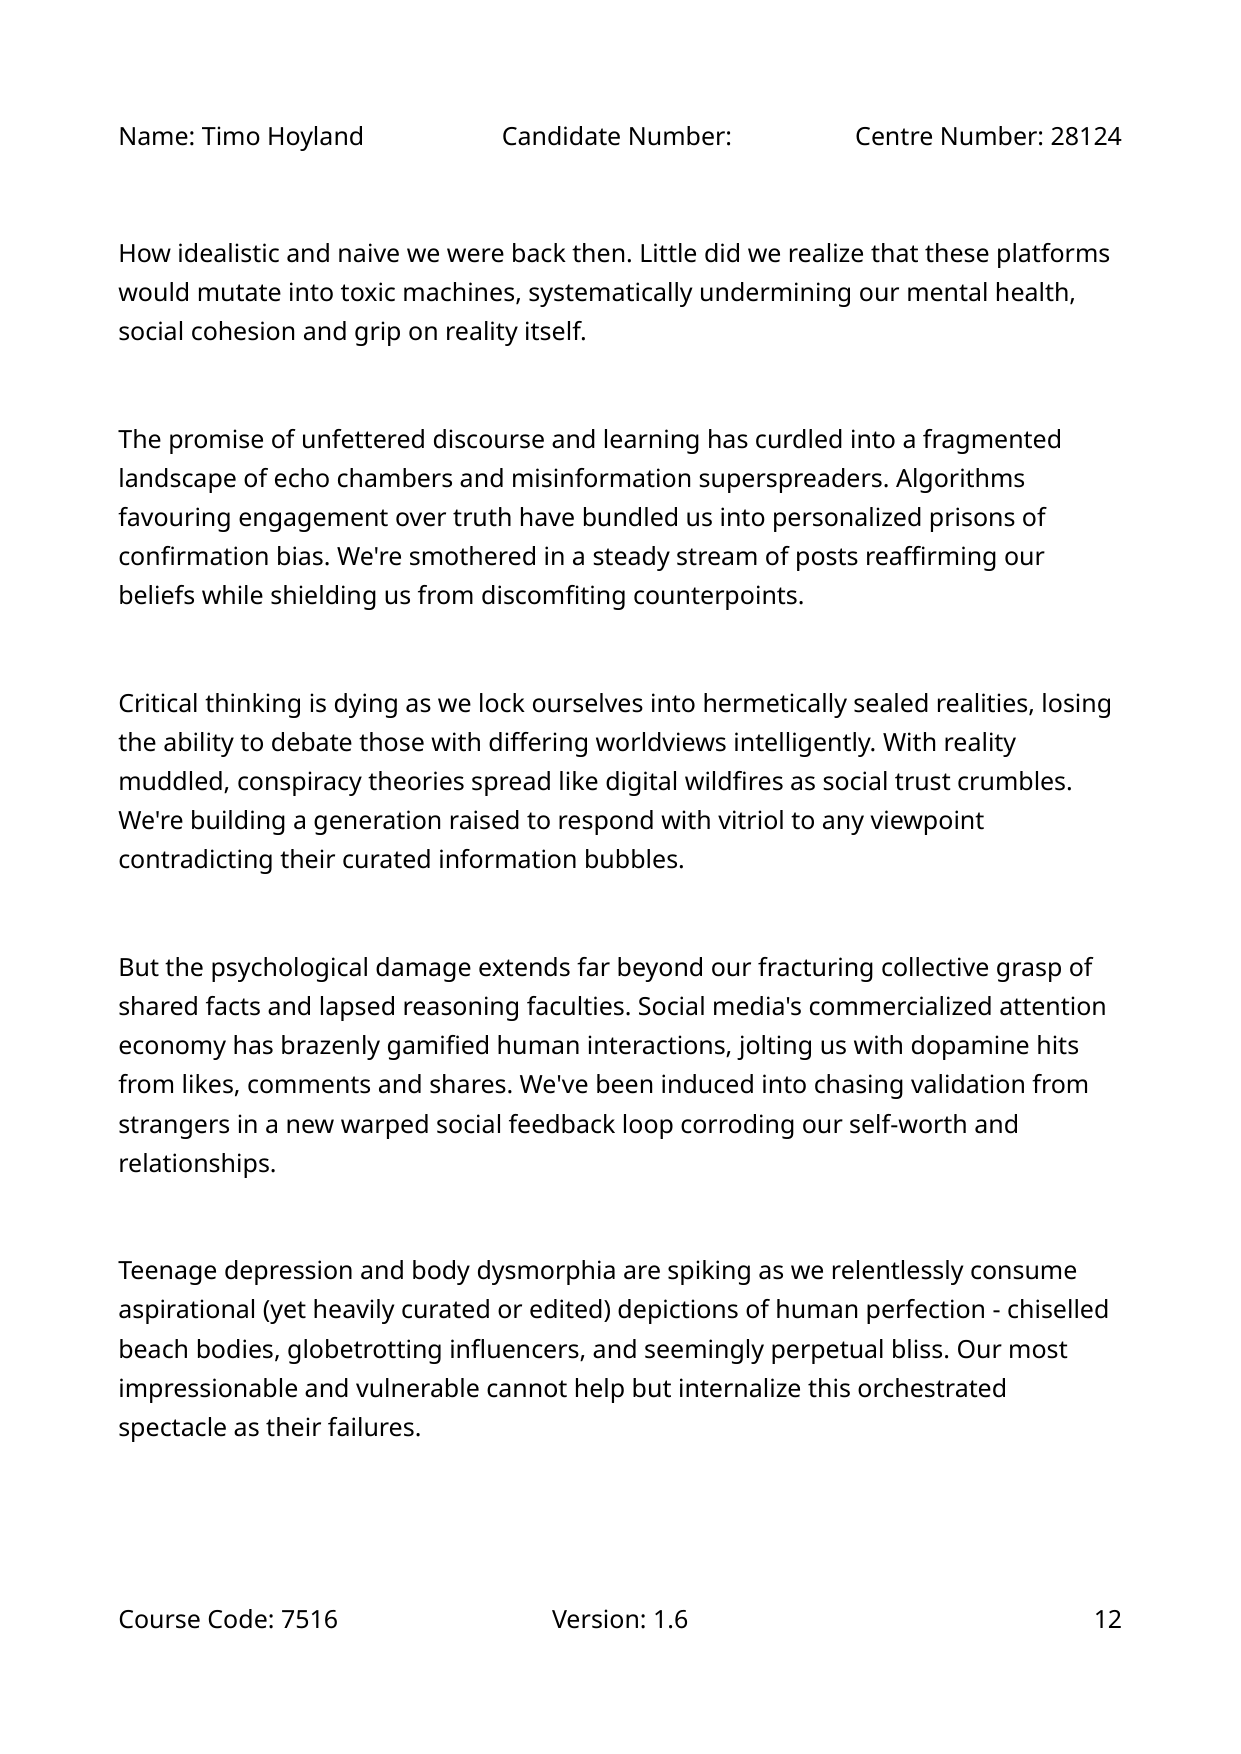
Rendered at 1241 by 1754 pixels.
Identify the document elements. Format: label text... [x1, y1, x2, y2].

text The promise of unfettered discourse and learning has curdled into a fragmented landscape of echo chambers and misinformation superspreaders. Algorithms favouring engagement over truth have bundled us into personalized prisons of confirmation bias. We're smothered in a steady stream of posts reaffirming our beliefs while shielding us from discomfiting counterpoints. [118, 421, 1122, 612]
text Teenage depression and body dysmorphia are spiking as we relentlessly consume aspirational (yet heavily curated or edited) depictions of human perfection - chiselled beach bodies, globetrotting influencers, and seemingly perpetual bliss. Our most impressionable and vulnerable cannot help but internalize this orchestrated spectacle as their failures. [118, 1253, 1122, 1444]
text How idealistic and naive we were back then. Little did we realize that these platforms would mutate into toxic machines, systematically undermining our mental health, social cohesion and grip on reality itself. [118, 235, 1122, 348]
text But the psychological damage extends far beyond our fracturing collective grasp of shared facts and lapsed reasoning faculties. Social media's commercialized attention economy has brazenly gamified human interactions, jolting us with dopamine hits from likes, comments and shares. We've been induced into chasing validation from strangers in a new warped social feedback loop corroding our self-worth and relationships. [118, 949, 1122, 1179]
text Critical thinking is dying as we lock ourselves into hermetically sealed realities, losing the ability to debate those with differing worldviews intelligently. With reality muddled, conspiracy theories spread like digital wildfires as social trust crumbles. We're building a generation raised to respond with vitriol to any viewpoint contradicting their curated information bubbles. [118, 685, 1122, 876]
